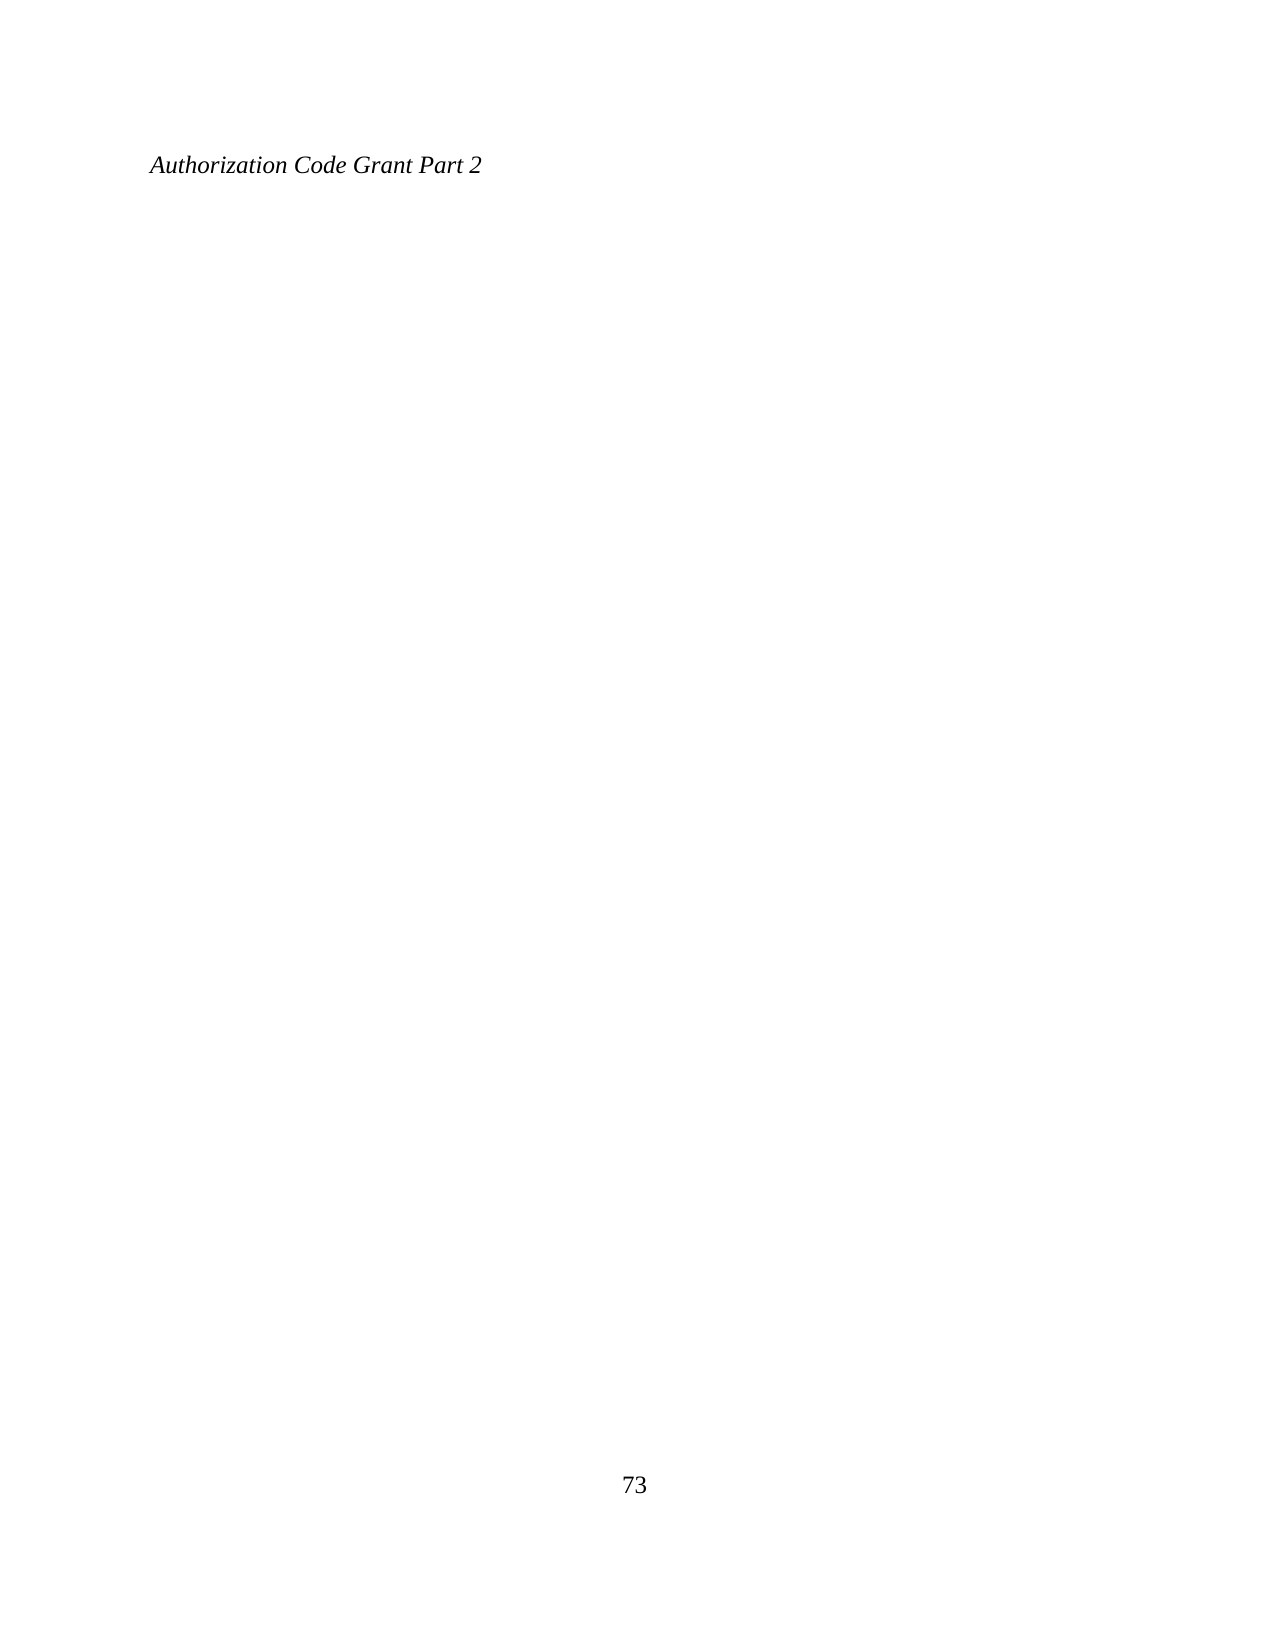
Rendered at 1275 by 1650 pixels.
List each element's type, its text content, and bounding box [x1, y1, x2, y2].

text Authorization Code Grant Part 2 [150, 150, 1125, 179]
